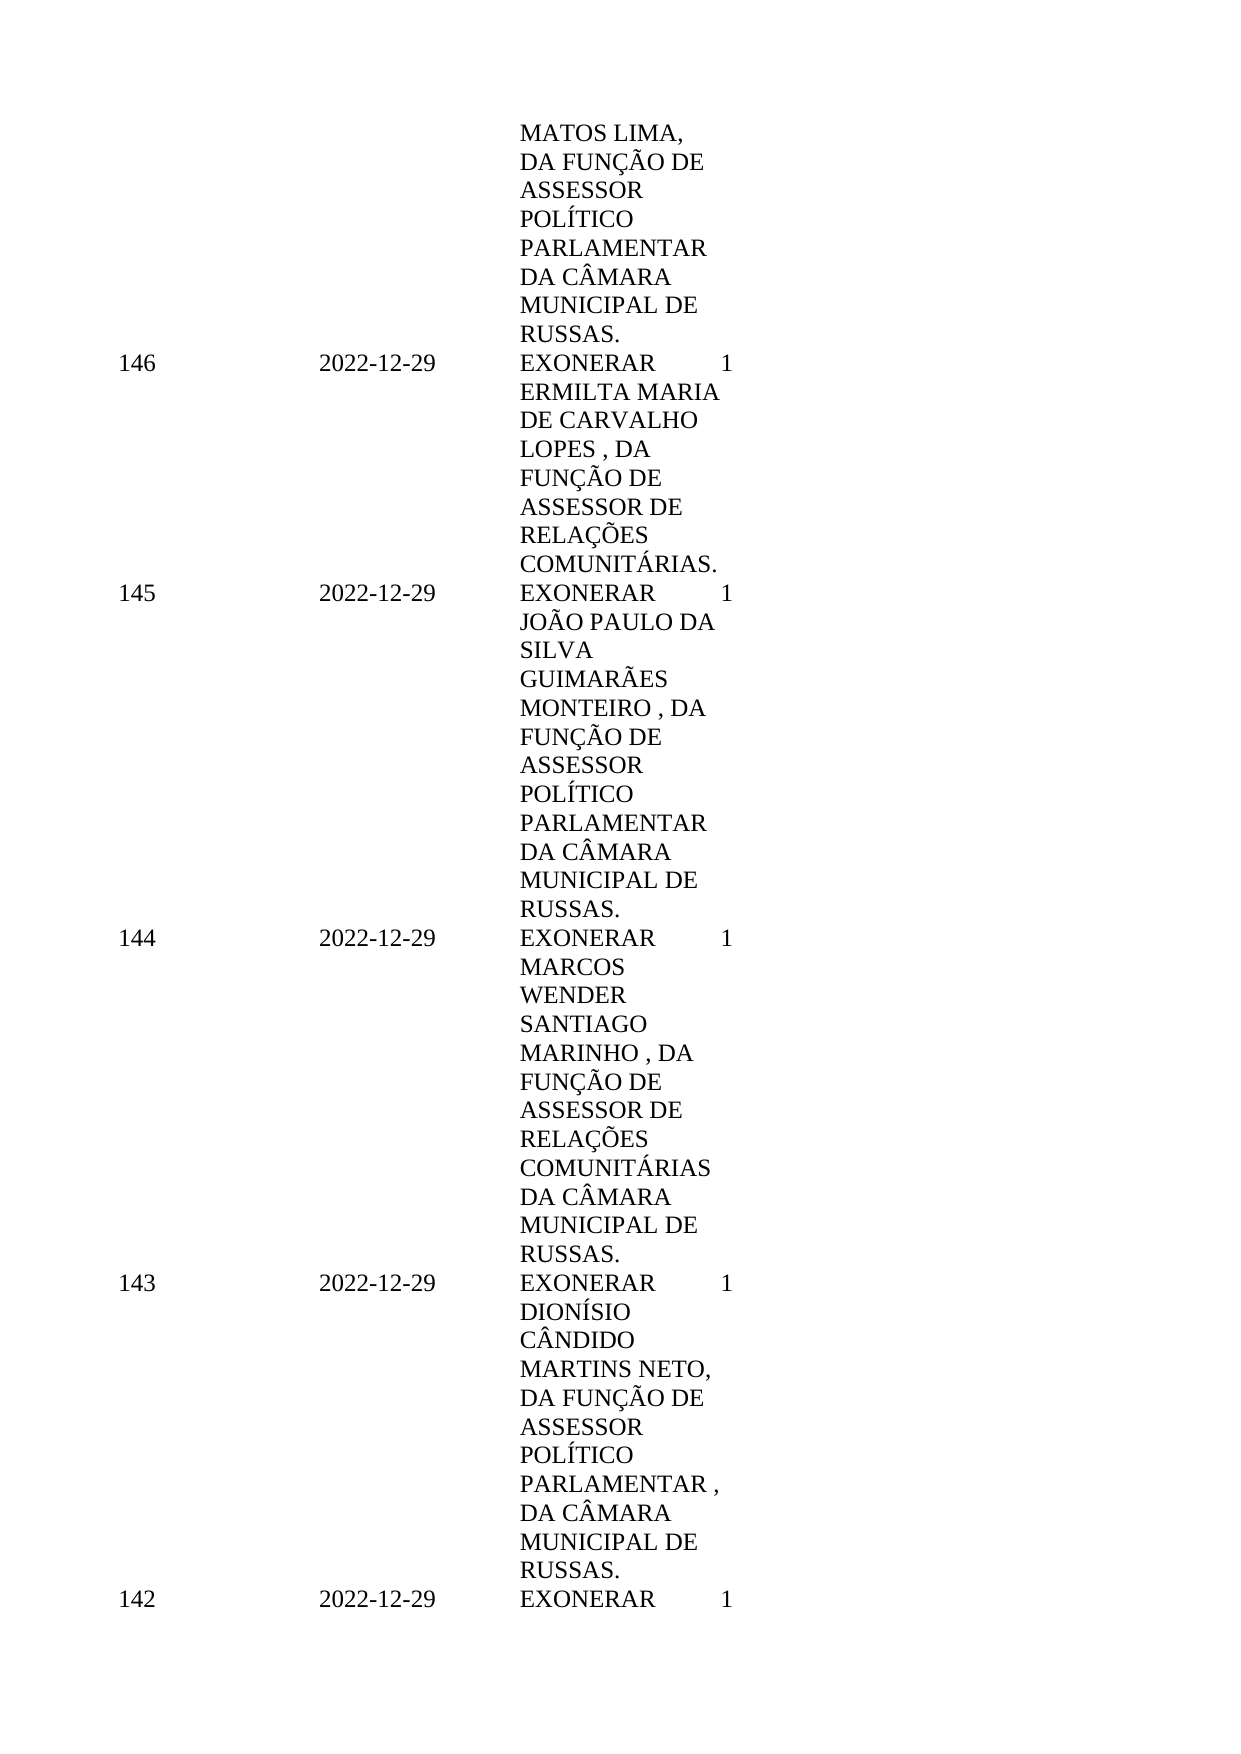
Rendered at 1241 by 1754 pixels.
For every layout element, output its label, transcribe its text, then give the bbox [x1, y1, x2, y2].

table_cell 1 [720, 1268, 921, 1584]
table_cell [720, 118, 921, 348]
table_cell [921, 1268, 1122, 1584]
table_cell 2022-12-29 [319, 348, 519, 578]
table_cell [319, 118, 519, 348]
table_cell EXONERAR ERMILTA MARIA DE CARVALHO LOPES , DA FUNÇÃO DE ASSESSOR DE RELAÇÕES COMUNITÁRIAS. [520, 348, 720, 578]
table_cell [921, 348, 1122, 578]
table_cell 146 [118, 348, 319, 578]
table_cell EXONERAR DIONÍSIO CÂNDIDO MARTINS NETO, DA FUNÇÃO DE ASSESSOR POLÍTICO PARLAMENTAR , DA CÂMARA MUNICIPAL DE RUSSAS. [520, 1268, 720, 1584]
table_cell [921, 1584, 1122, 1613]
table_cell [118, 118, 319, 348]
table_cell EXONERAR MARCOS WENDER SANTIAGO MARINHO , DA FUNÇÃO DE ASSESSOR DE RELAÇÕES COMUNITÁRIAS DA CÂMARA MUNICIPAL DE RUSSAS. [520, 923, 720, 1268]
table_cell 143 [118, 1268, 319, 1584]
table_cell 2022-12-29 [319, 923, 519, 1268]
table_cell [921, 923, 1122, 1268]
table_cell 145 [118, 578, 319, 923]
table_cell 142 [118, 1584, 319, 1613]
table_cell 2022-12-29 [319, 1268, 519, 1584]
table_cell 1 [720, 923, 921, 1268]
table_cell 1 [720, 578, 921, 923]
table_cell MATOS LIMA, DA FUNÇÃO DE ASSESSOR POLÍTICO PARLAMENTAR DA CÂMARA MUNICIPAL DE RUSSAS. [520, 118, 720, 348]
table_cell [921, 578, 1122, 923]
table_cell EXONERAR JOÃO PAULO DA SILVA GUIMARÃES MONTEIRO , DA FUNÇÃO DE ASSESSOR POLÍTICO PARLAMENTAR DA CÂMARA MUNICIPAL DE RUSSAS. [520, 578, 720, 923]
table_cell 1 [720, 1584, 921, 1613]
table_cell 2022-12-29 [319, 578, 519, 923]
table_cell EXONERAR [520, 1584, 720, 1613]
table_cell 1 [720, 348, 921, 578]
table_cell 144 [118, 923, 319, 1268]
table_cell 2022-12-29 [319, 1584, 519, 1613]
table_cell [921, 118, 1122, 348]
